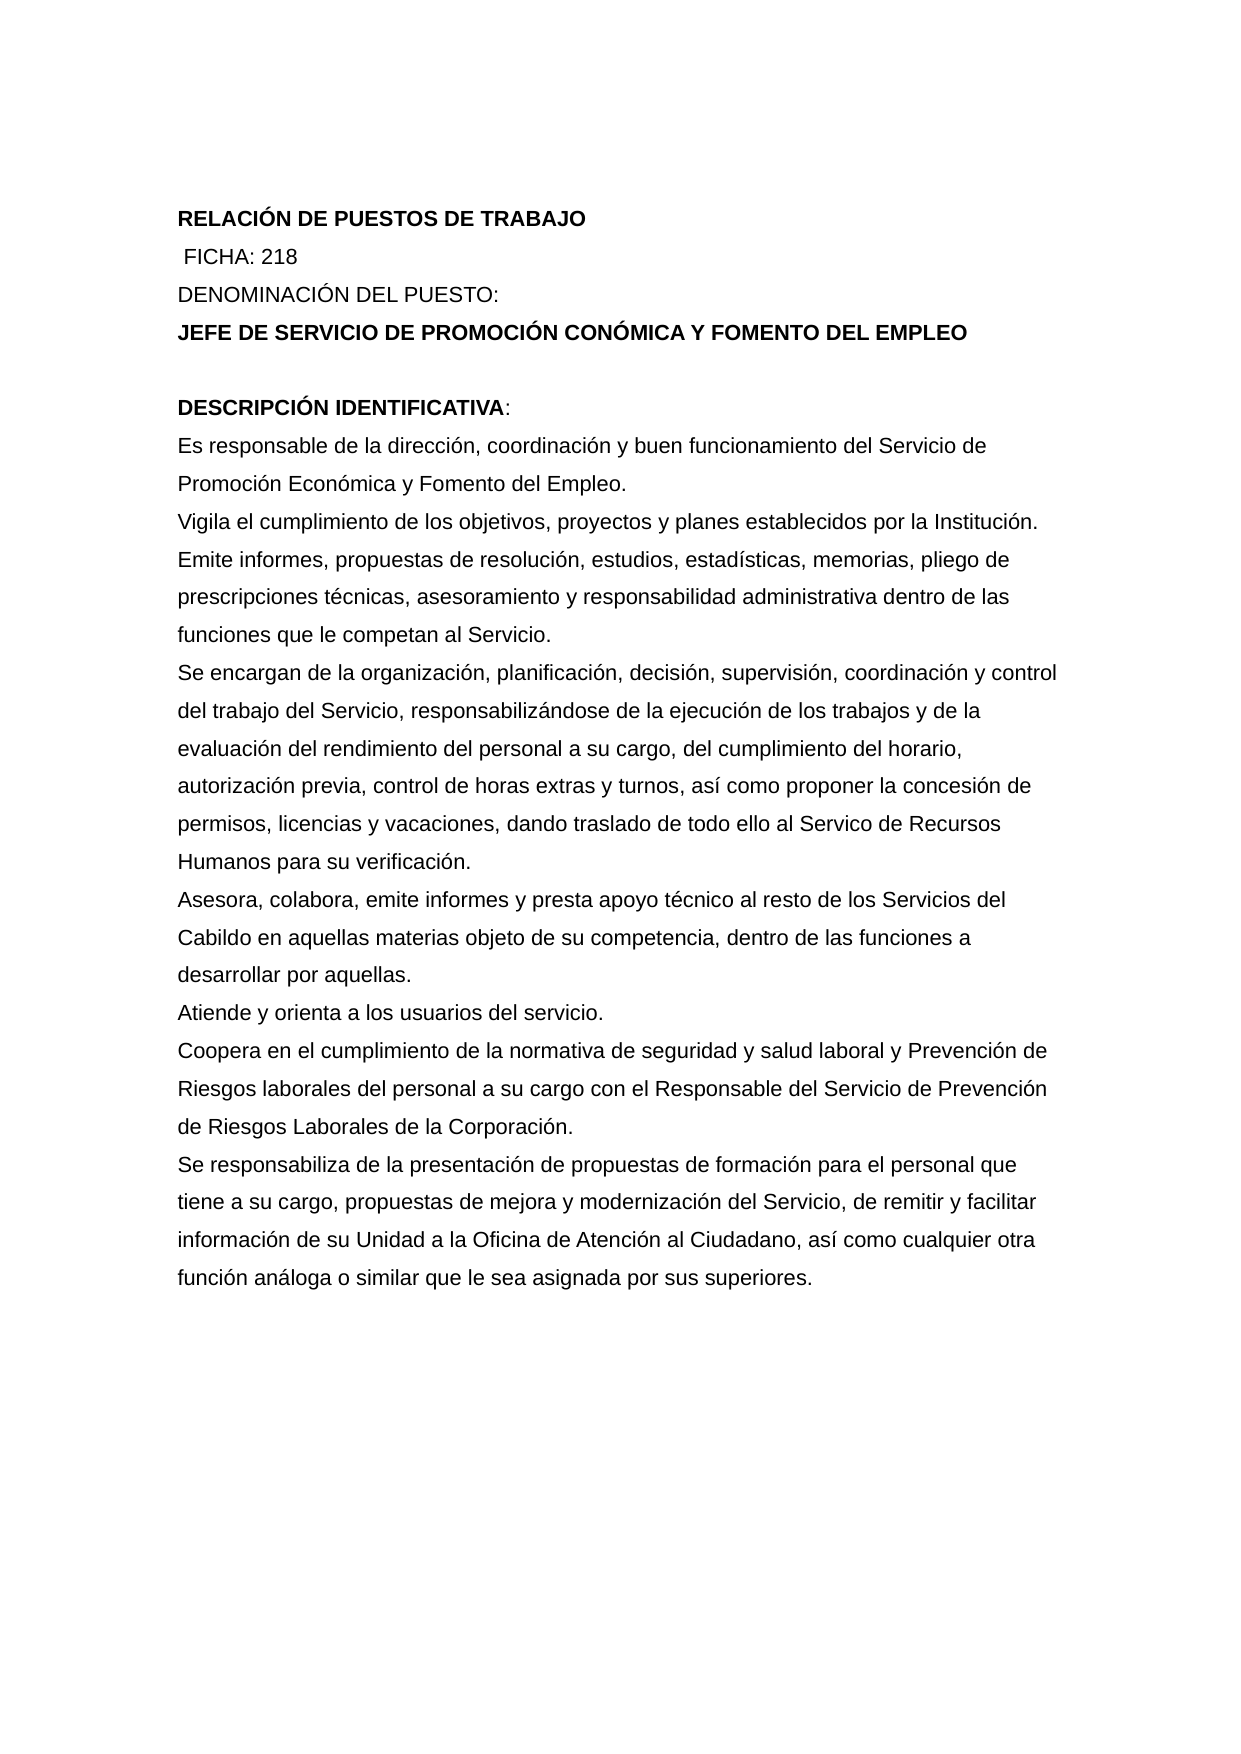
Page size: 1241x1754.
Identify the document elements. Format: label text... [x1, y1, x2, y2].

text Coopera en el cumplimiento de la normativa de seguridad y salud laboral y Prevención de Riesgos laborales del personal a su cargo con el Responsable del Servicio de Prevención de Riesgos Laborales de la Corporación. [177, 1038, 1063, 1139]
text RELACIÓN DE PUESTOS DE TRABAJO [177, 206, 1063, 231]
text Se responsabiliza de la presentación de propuestas de formación para el personal que tiene a su cargo, propuestas de mejora y modernización del Servicio, de remitir y facilitar información de su Unidad a la Oficina de Atención al Ciudadano, así como cualquier otra función análoga o similar que le sea asignada por sus superiores. [177, 1151, 1063, 1290]
text Emite informes, propuestas de resolución, estudios, estadísticas, memorias, pliego de prescripciones técnicas, asesoramiento y responsabilidad administrativa dentro de las funciones que le competan al Servicio. [177, 546, 1063, 647]
text DESCRIPCIÓN IDENTIFICATIVA: [177, 395, 1063, 420]
text Es responsable de la dirección, coordinación y buen funcionamiento del Servicio de Promoción Económica y Fomento del Empleo. [177, 433, 1063, 496]
text Asesora, colabora, emite informes y presta apoyo técnico al resto de los Servicios del Cabildo en aquellas materias objeto de su competencia, dentro de las funciones a desarrollar por aquellas. [177, 887, 1063, 988]
text Se encargan de la organización, planificación, decisión, supervisión, coordinación y control del trabajo del Servicio, responsabilizándose de la ejecución de los trabajos y de la evaluación del rendimiento del personal a su cargo, del cumplimiento del horario, autorización previa, control de horas extras y turnos, así como proponer la concesión de permisos, licencias y vacaciones, dando traslado de todo ello al Servico de Recursos Humanos para su verificación. [177, 660, 1063, 874]
text DENOMINACIÓN DEL PUESTO: [177, 282, 1063, 307]
text Vigila el cumplimiento de los objetivos, proyectos y planes establecidos por la Institución. [177, 509, 1063, 534]
text FICHA: 218 [177, 244, 1063, 269]
text JEFE DE SERVICIO DE PROMOCIÓN CONÓMICA Y FOMENTO DEL EMPLEO [177, 319, 1063, 345]
text Atiende y orienta a los usuarios del servicio. [177, 1000, 1063, 1025]
